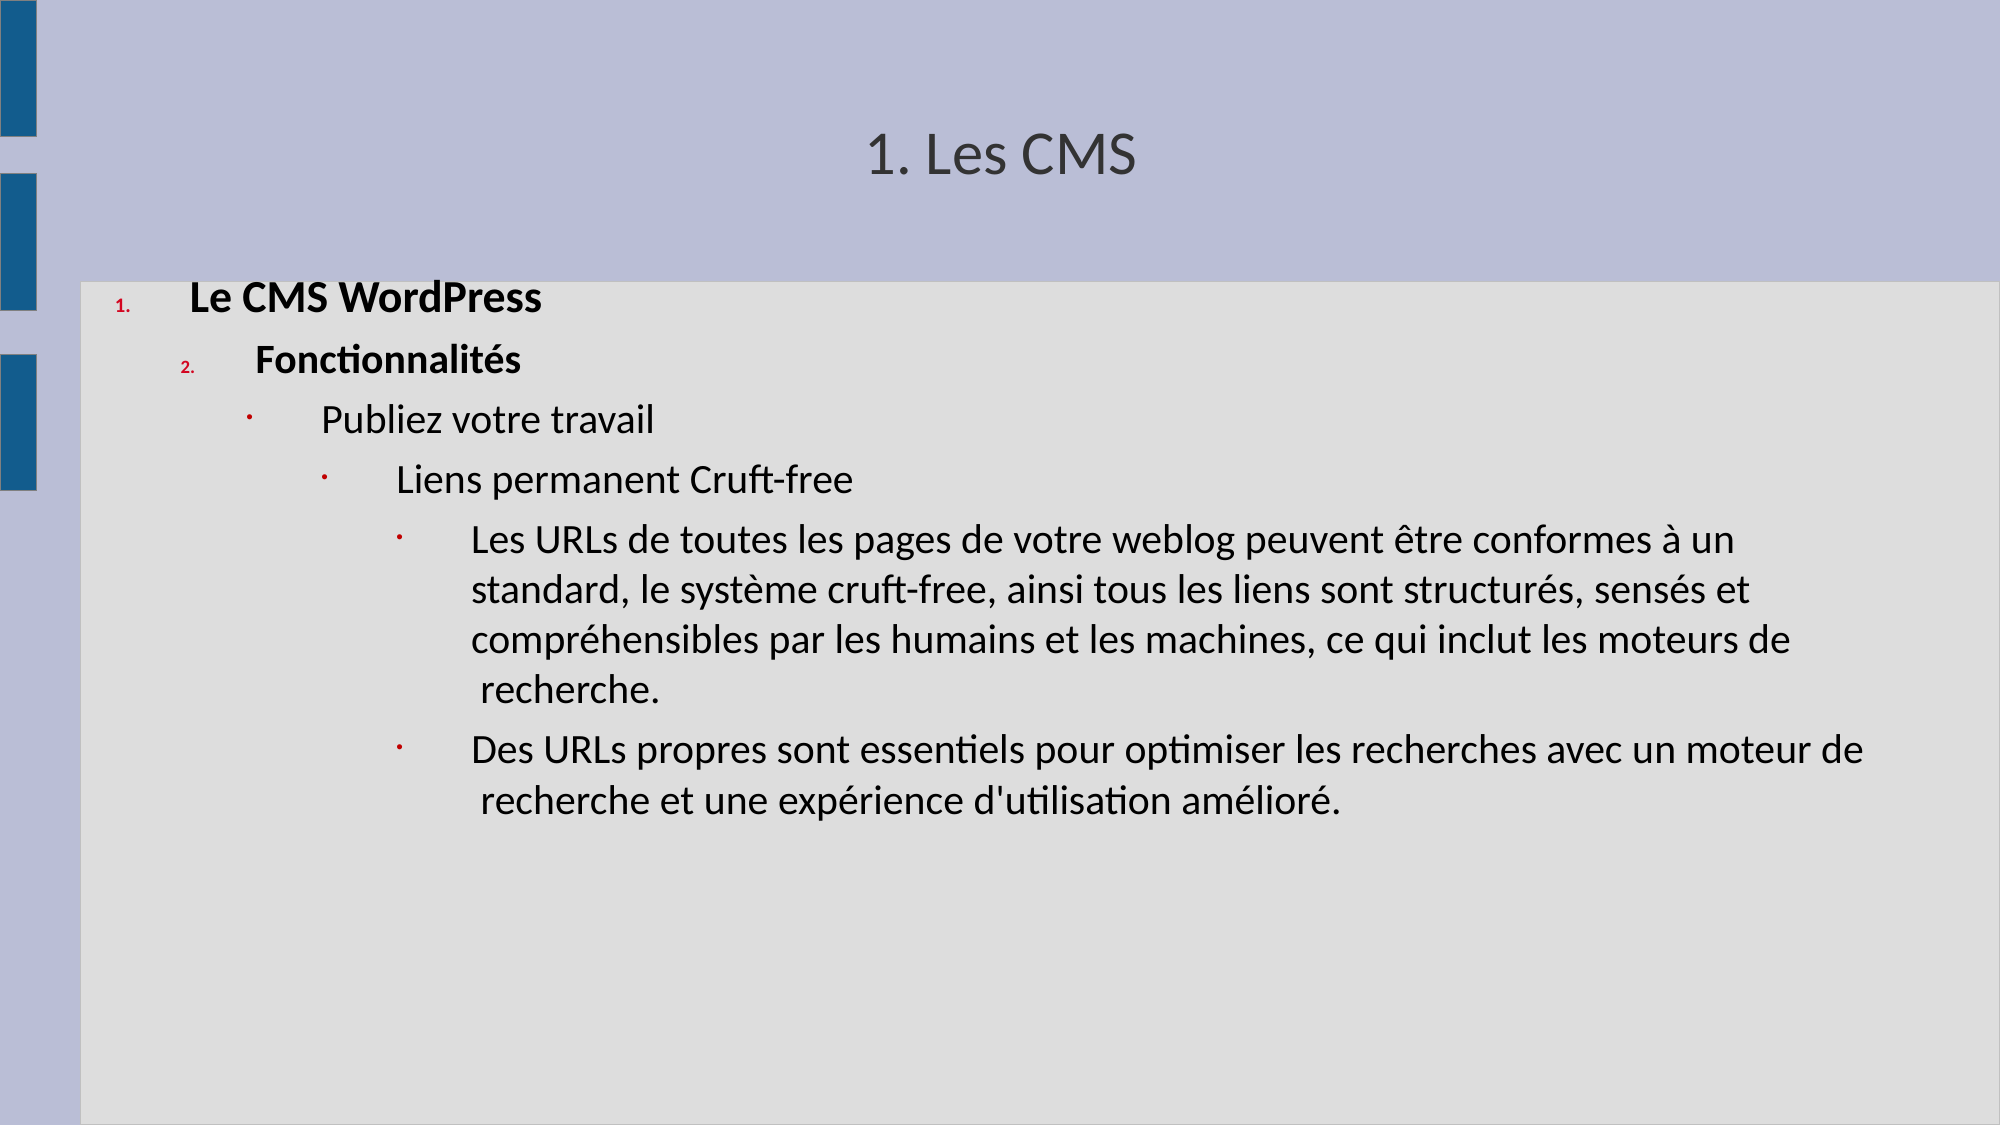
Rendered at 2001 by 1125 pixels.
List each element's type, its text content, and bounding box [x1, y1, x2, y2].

text_box Le CMS WordPress Fonctionnalités Publiez votre travail Liens permanent Cruft-free Les URLs de toutes les pages de votre weblog peuvent être conformes à un standard, le système cruft-free, ainsi tous les liens sont structurés, sensés et compréhensibles par les humains et les machines, ce qui inclut les moteurs de recherche. Des URLs propres sont essentiels pour optimiser les recherches avec un moteur de recherche et une expérience d'utilisation amélioré. [112, 254, 1868, 823]
title 1. Les CMS [859, 109, 1141, 254]
